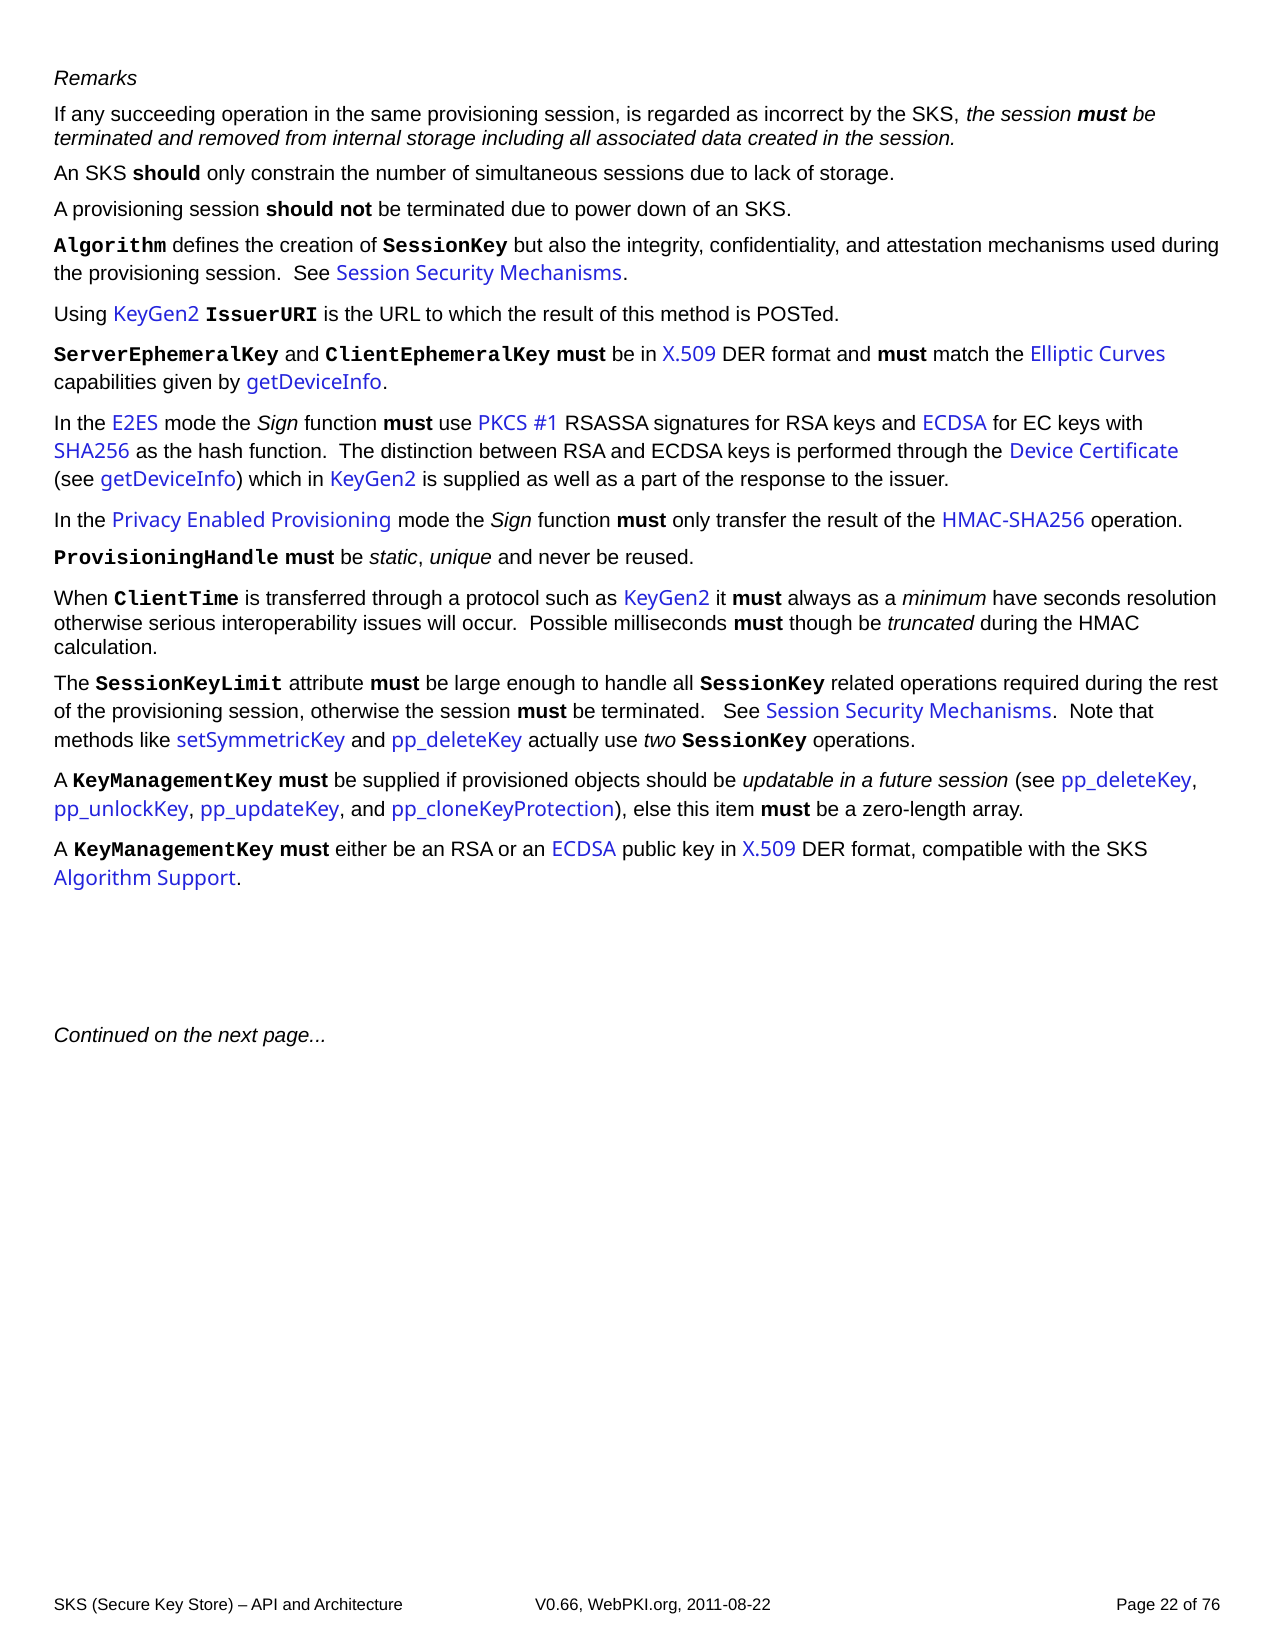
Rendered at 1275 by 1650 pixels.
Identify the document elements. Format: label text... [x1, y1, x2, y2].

text In the E2ES mode the Sign function must use PKCS #1 RSASSA signatures for RSA keys and ECDSA for EC keys with SHA256 as the hash function. The distinction between RSA and ECDSA keys is performed through the Device Certificate (see getDeviceInfo) which in KeyGen2 is supplied as well as a part of the response to the issuer. [54, 408, 1221, 493]
text In the Privacy Enabled Provisioning mode the Sign function must only transfer the result of the HMAC-SHA256 operation. [54, 505, 1221, 533]
text ProvisioningHandle must be static, unique and never be reused. [54, 545, 1221, 571]
text A KeyManagementKey must either be an RSA or an ECDSA public key in X.509 DER format, compatible with the SKS Algorithm Support. [54, 834, 1221, 891]
text Remarks [54, 66, 1221, 90]
text The SessionKeyLimit attribute must be large enough to handle all SessionKey related operations required during the rest of the provisioning session, otherwise the session must be terminated. See Session Security Mechanisms. Note that methods like setSymmetricKey and pp_deleteKey actually use two SessionKey operations. [54, 671, 1221, 754]
text An SKS should only constrain the number of simultaneous sessions due to lack of storage. [54, 161, 1221, 185]
text A KeyManagementKey must be supplied if provisioned objects should be updatable in a future session (see pp_deleteKey, pp_unlockKey, pp_updateKey, and pp_cloneKeyProtection), else this item must be a zero-length array. [54, 765, 1221, 822]
text Algorithm defines the creation of SessionKey but also the integrity, confidentiality, and attestation mechanisms used during the provisioning session. See Session Security Mechanisms. [54, 233, 1221, 287]
text When ClientTime is transferred through a protocol such as KeyGen2 it must always as a minimum have seconds resolution otherwise serious interoperability issues will occur. Possible milliseconds must though be truncated during the HMAC calculation. [54, 583, 1221, 659]
text ServerEphemeralKey and ClientEphemeralKey must be in X.509 DER format and must match the Elliptic Curves capabilities given by getDeviceInfo. [54, 339, 1221, 396]
text If any succeeding operation in the same provisioning session, is regarded as incorrect by the SKS, the session must be terminated and removed from internal storage including all associated data created in the session. [54, 101, 1221, 149]
text Continued on the next page... [54, 1023, 1221, 1047]
text Using KeyGen2 IssuerURI is the URL to which the result of this method is POSTed. [54, 299, 1221, 327]
text A provisioning session should not be terminated due to power down of an SKS. [54, 197, 1221, 221]
